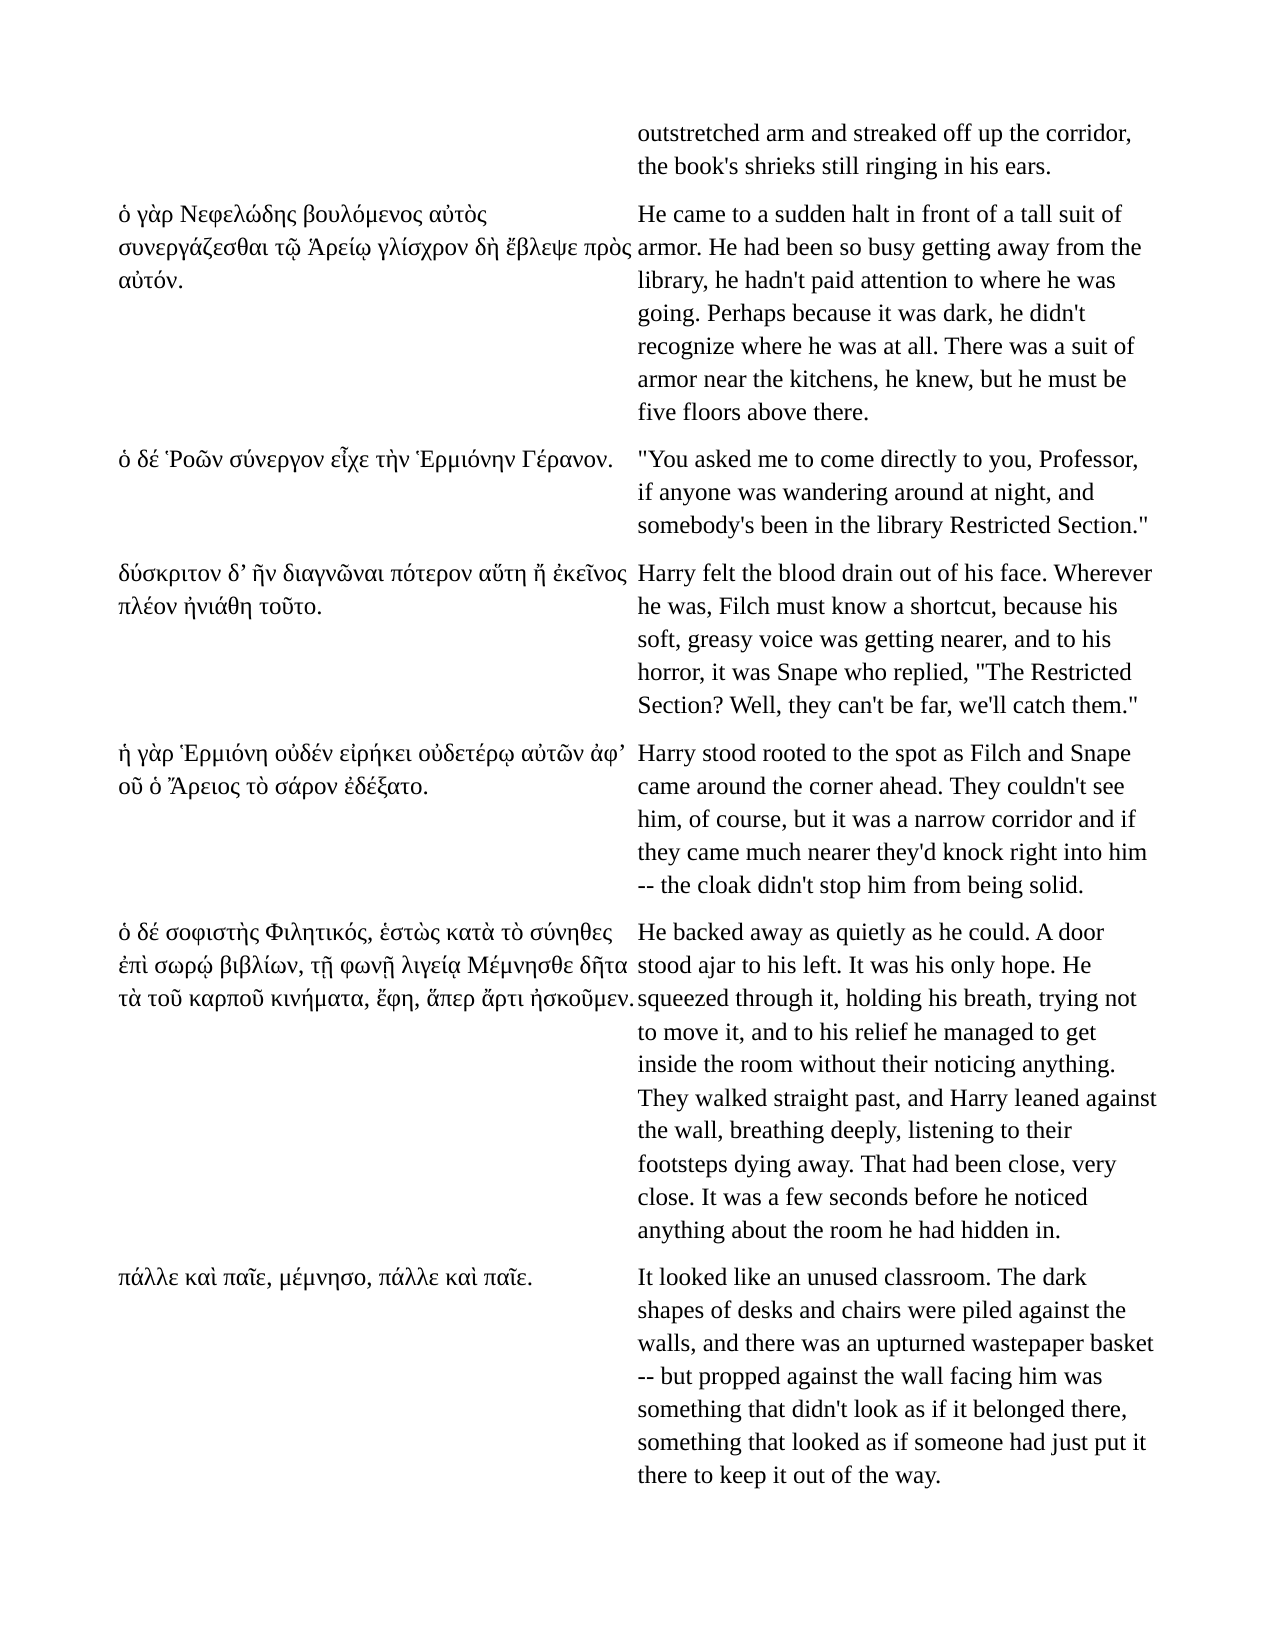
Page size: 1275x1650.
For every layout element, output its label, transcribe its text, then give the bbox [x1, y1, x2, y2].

table_cell πάλλε καὶ παῖε, μέμνησο, πάλλε καὶ παῖε. [118, 1262, 637, 1508]
table_cell δύσκριτον δ’ ῆν διαγνῶναι πότερον αὕτη ἤ ἐκεῖνος πλέον ἠνιάθη τοῦτο. [118, 558, 637, 738]
table_cell Harry felt the blood drain out of his face. Wherever he was, Filch must know a shortcut, because his soft, greasy voice was getting nearer, and to his horror, it was Snape who replied, "The Restricted Section? Well, they can't be far, we'll catch them." [638, 558, 1157, 738]
table_cell Harry stood rooted to the spot as Filch and Snape came around the corner ahead. They couldn't see him, of course, but it was a narrow corridor and if they came much nearer they'd knock right into him -- the cloak didn't stop him from being solid. [638, 738, 1157, 917]
table_cell ἡ γὰρ Ἑρμιόνη οὐδέν εἰρήκει οὐδετέρῳ αὐτῶν ἀφ’ οῦ ὁ Ἄρειος τὸ σάρον ἐδέξατο. [118, 738, 637, 917]
table_cell "You asked me to come directly to you, Professor, if anyone was wandering around at night, and somebody's been in the library Restricted Section." [638, 445, 1157, 558]
table_cell He backed away as quietly as he could. A door stood ajar to his left. It was his only hope. He squeezed through it, holding his breath, trying not to move it, and to his relief he managed to get inside the room without their noticing anything. They walked straight past, and Harry leaned against the wall, breathing deeply, listening to their footsteps dying away. That had been close, very close. It was a few seconds before he noticed anything about the room he had hidden in. [638, 918, 1157, 1262]
table_cell [118, 118, 637, 199]
table_cell ὁ δέ Ῥοῶν σύνεργον εἶχε τὴν Ἑρμιόνην Γέρανον. [118, 445, 637, 558]
table_cell He came to a sudden halt in front of a tall suit of armor. He had been so busy getting away from the library, he hadn't paid attention to where he was going. Perhaps because it was dark, he didn't recognize where he was at all. There was a suit of armor near the kitchens, he knew, but he must be five floors above there. [638, 199, 1157, 444]
table_cell ὁ γὰρ Νεφελώδης βουλόμενος αὐτὸς συνεργάζεσθαι τῷ Ἁρείῳ γλίσχρον δὴ ἔβλεψε πρὸς αὐτόν. [118, 199, 637, 444]
table_cell outstretched arm and streaked off up the corridor, the book's shrieks still ringing in his ears. [638, 118, 1157, 199]
table_cell ὁ δέ σοφιστὴς Φιλητικός, ἑστὼς κατὰ τὸ σύνηθες ἐπὶ σωρῴ βιβλίων, τῇ φωνῇ λιγείᾳ Μέμνησθε δῆτα τὰ τοῦ καρποῦ κινήματα, ἔφη, ἅπερ ἄρτι ἠσκοῦμεν. [118, 918, 637, 1262]
table_cell It looked like an unused classroom. The dark shapes of desks and chairs were piled against the walls, and there was an upturned wastepaper basket -- but propped against the wall facing him was something that didn't look as if it belonged there, something that looked as if someone had just put it there to keep it out of the way. [638, 1262, 1157, 1508]
